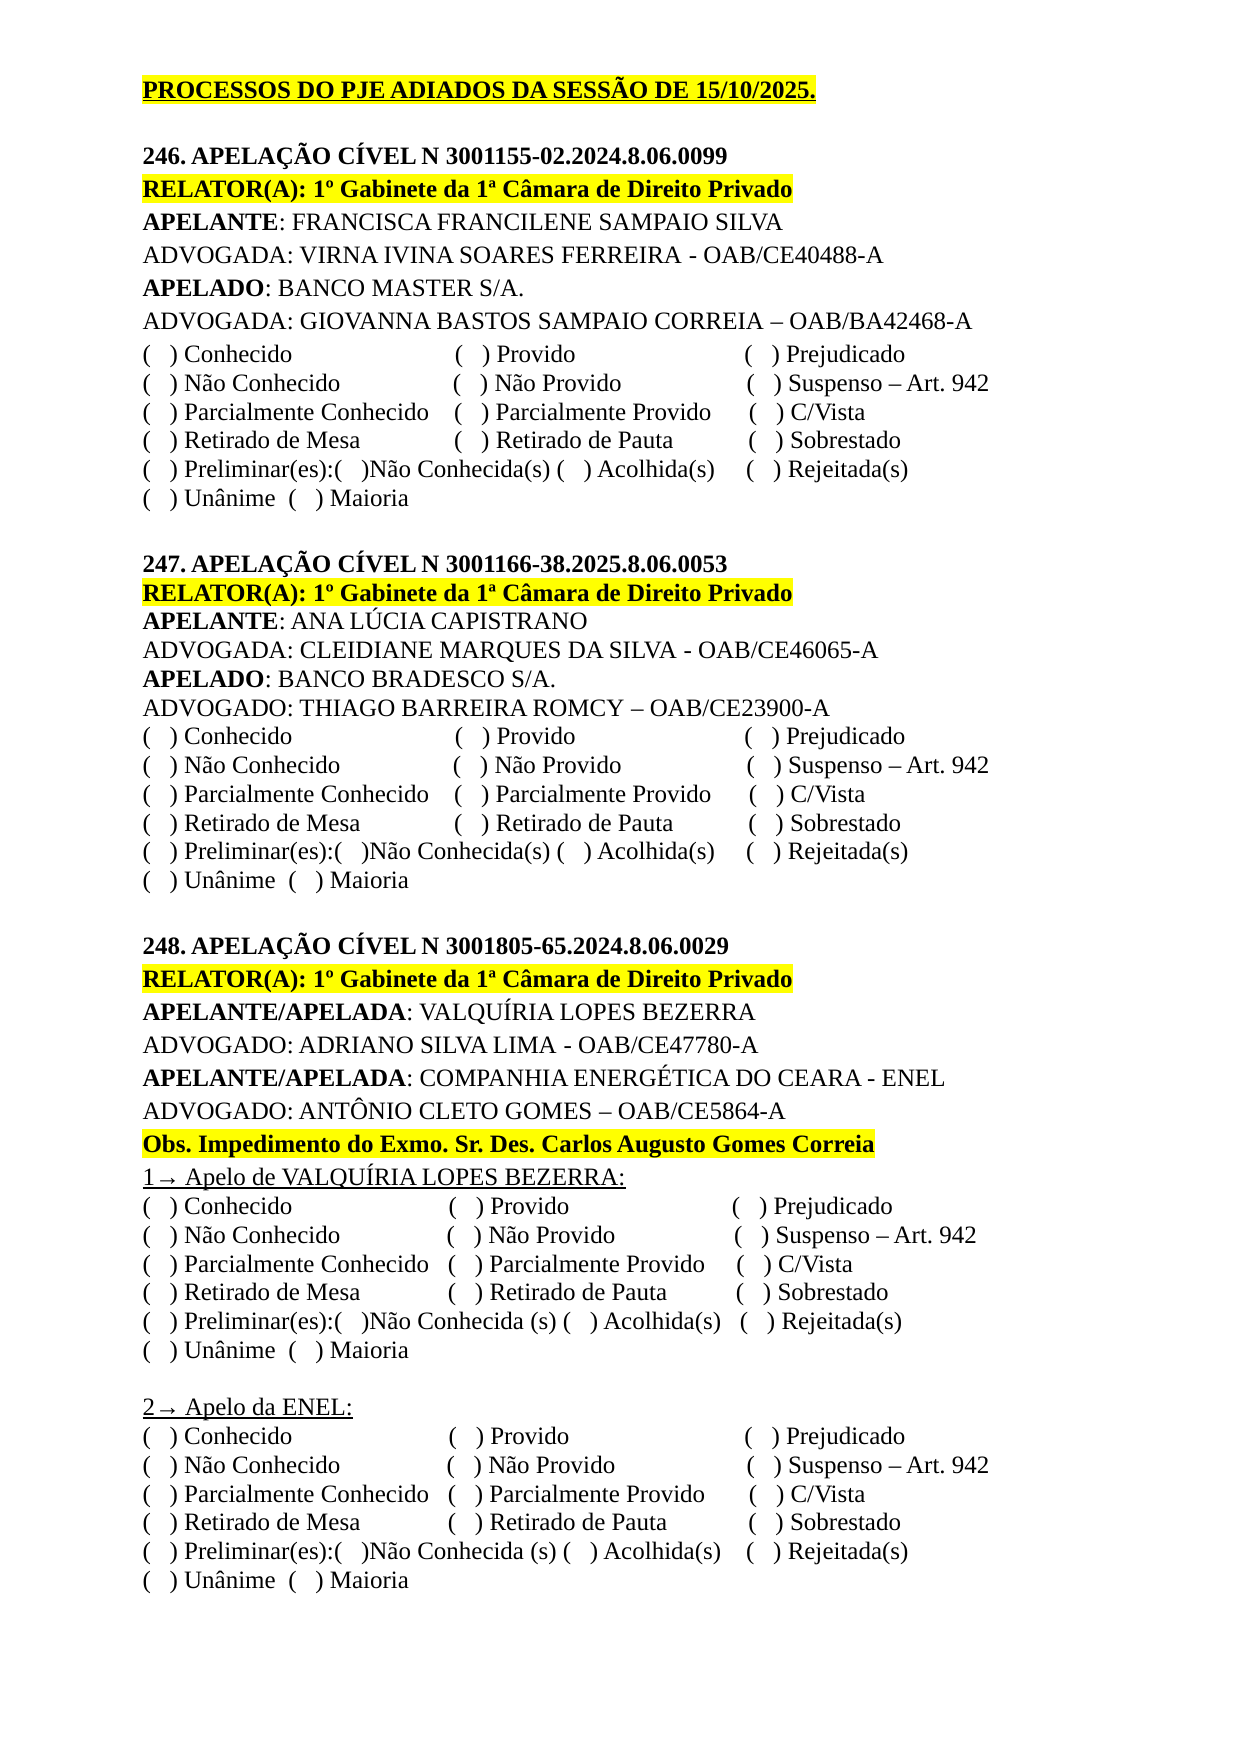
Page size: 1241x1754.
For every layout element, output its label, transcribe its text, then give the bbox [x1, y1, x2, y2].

text ( ) Parcialmente Conhecido ( ) Parcialmente Provido ( ) C/Vista [142, 1479, 1158, 1507]
text Obs. Impedimento do Exmo. Sr. Des. Carlos Augusto Gomes Correia [142, 1129, 1141, 1158]
text ( ) Unânime ( ) Maioria [142, 483, 1141, 512]
text PROCESSOS DO PJE ADIADOS DA SESSÃO DE 15/10/2025. [142, 75, 1141, 104]
text ( ) Parcialmente Conhecido ( ) Parcialmente Provido ( ) C/Vista [142, 397, 1158, 425]
text ( ) Unânime ( ) Maioria [142, 865, 1141, 894]
text ( ) Conhecido ( ) Provido ( ) Prejudicado [142, 1421, 1141, 1450]
text ( ) Parcialmente Conhecido ( ) Parcialmente Provido ( ) C/Vista [142, 1249, 1158, 1277]
text ( ) Retirado de Mesa ( ) Retirado de Pauta ( ) Sobrestado [142, 425, 1158, 454]
text ( ) Unânime ( ) Maioria [142, 1565, 1158, 1594]
text ( ) Retirado de Mesa ( ) Retirado de Pauta ( ) Sobrestado [142, 1277, 1158, 1306]
text ( ) Preliminar(es):( )Não Conhecida(s) ( ) Acolhida(s) ( ) Rejeitada(s) [142, 454, 1158, 483]
text ( ) Preliminar(es):( )Não Conhecida(s) ( ) Acolhida(s) ( ) Rejeitada(s) [142, 836, 1158, 865]
text ( ) Não Conhecido ( ) Não Provido ( ) Suspenso – Art. 942 [142, 368, 1158, 397]
text ( ) Conhecido ( ) Provido ( ) Prejudicado [142, 1191, 1141, 1220]
text ( ) Conhecido ( ) Provido ( ) Prejudicado [142, 339, 1141, 368]
text ( ) Unânime ( ) Maioria [142, 1335, 1158, 1364]
text ( ) Não Conhecido ( ) Não Provido ( ) Suspenso – Art. 942 [142, 750, 1158, 779]
text 1→ Apelo de VALQUÍRIA LOPES BEZERRA: [142, 1162, 1141, 1191]
text ( ) Preliminar(es):( )Não Conhecida (s) ( ) Acolhida(s) ( ) Rejeitada(s) [142, 1306, 1158, 1335]
text ( ) Retirado de Mesa ( ) Retirado de Pauta ( ) Sobrestado [142, 1507, 1158, 1536]
text ( ) Parcialmente Conhecido ( ) Parcialmente Provido ( ) C/Vista [142, 779, 1158, 808]
text ( ) Conhecido ( ) Provido ( ) Prejudicado [142, 721, 1141, 750]
text 2→ Apelo da ENEL: [142, 1392, 1141, 1421]
text ( ) Não Conhecido ( ) Não Provido ( ) Suspenso – Art. 942 [142, 1220, 1158, 1249]
text ( ) Retirado de Mesa ( ) Retirado de Pauta ( ) Sobrestado [142, 808, 1158, 836]
text 248. APELAÇÃO CÍVEL N 3001805-65.2024.8.06.0029 RELATOR(A): 1º Gabinete da 1ª Câmara de Direito Privado APELANTE/APELADA: VALQUÍRIA LOPES BEZERRA ADVOGADO: ADRIANO SILVA LIMA - OAB/CE47780-A APELANTE/APELADA: COMPANHIA ENERGÉTICA DO CEARA - ENEL ADVOGADO: ANTÔNIO CLETO GOMES – OAB/CE5864-A [142, 931, 1141, 1125]
text ( ) Não Conhecido ( ) Não Provido ( ) Suspenso – Art. 942 [142, 1450, 1158, 1479]
text ( ) Preliminar(es):( )Não Conhecida (s) ( ) Acolhida(s) ( ) Rejeitada(s) [142, 1536, 1158, 1565]
text 246. APELAÇÃO CÍVEL N 3001155-02.2024.8.06.0099 RELATOR(A): 1º Gabinete da 1ª Câmara de Direito Privado APELANTE: FRANCISCA FRANCILENE SAMPAIO SILVA ADVOGADA: VIRNA IVINA SOARES FERREIRA - OAB/CE40488-A APELADO: BANCO MASTER S/A. ADVOGADA: GIOVANNA BASTOS SAMPAIO CORREIA – OAB/BA42468-A [142, 141, 1141, 335]
text 247. APELAÇÃO CÍVEL N 3001166-38.2025.8.06.0053 RELATOR(A): 1º Gabinete da 1ª Câmara de Direito Privado APELANTE: ANA LÚCIA CAPISTRANO ADVOGADA: CLEIDIANE MARQUES DA SILVA - OAB/CE46065-A APELADO: BANCO BRADESCO S/A. ADVOGADO: THIAGO BARREIRA ROMCY – OAB/CE23900-A [142, 549, 1141, 721]
